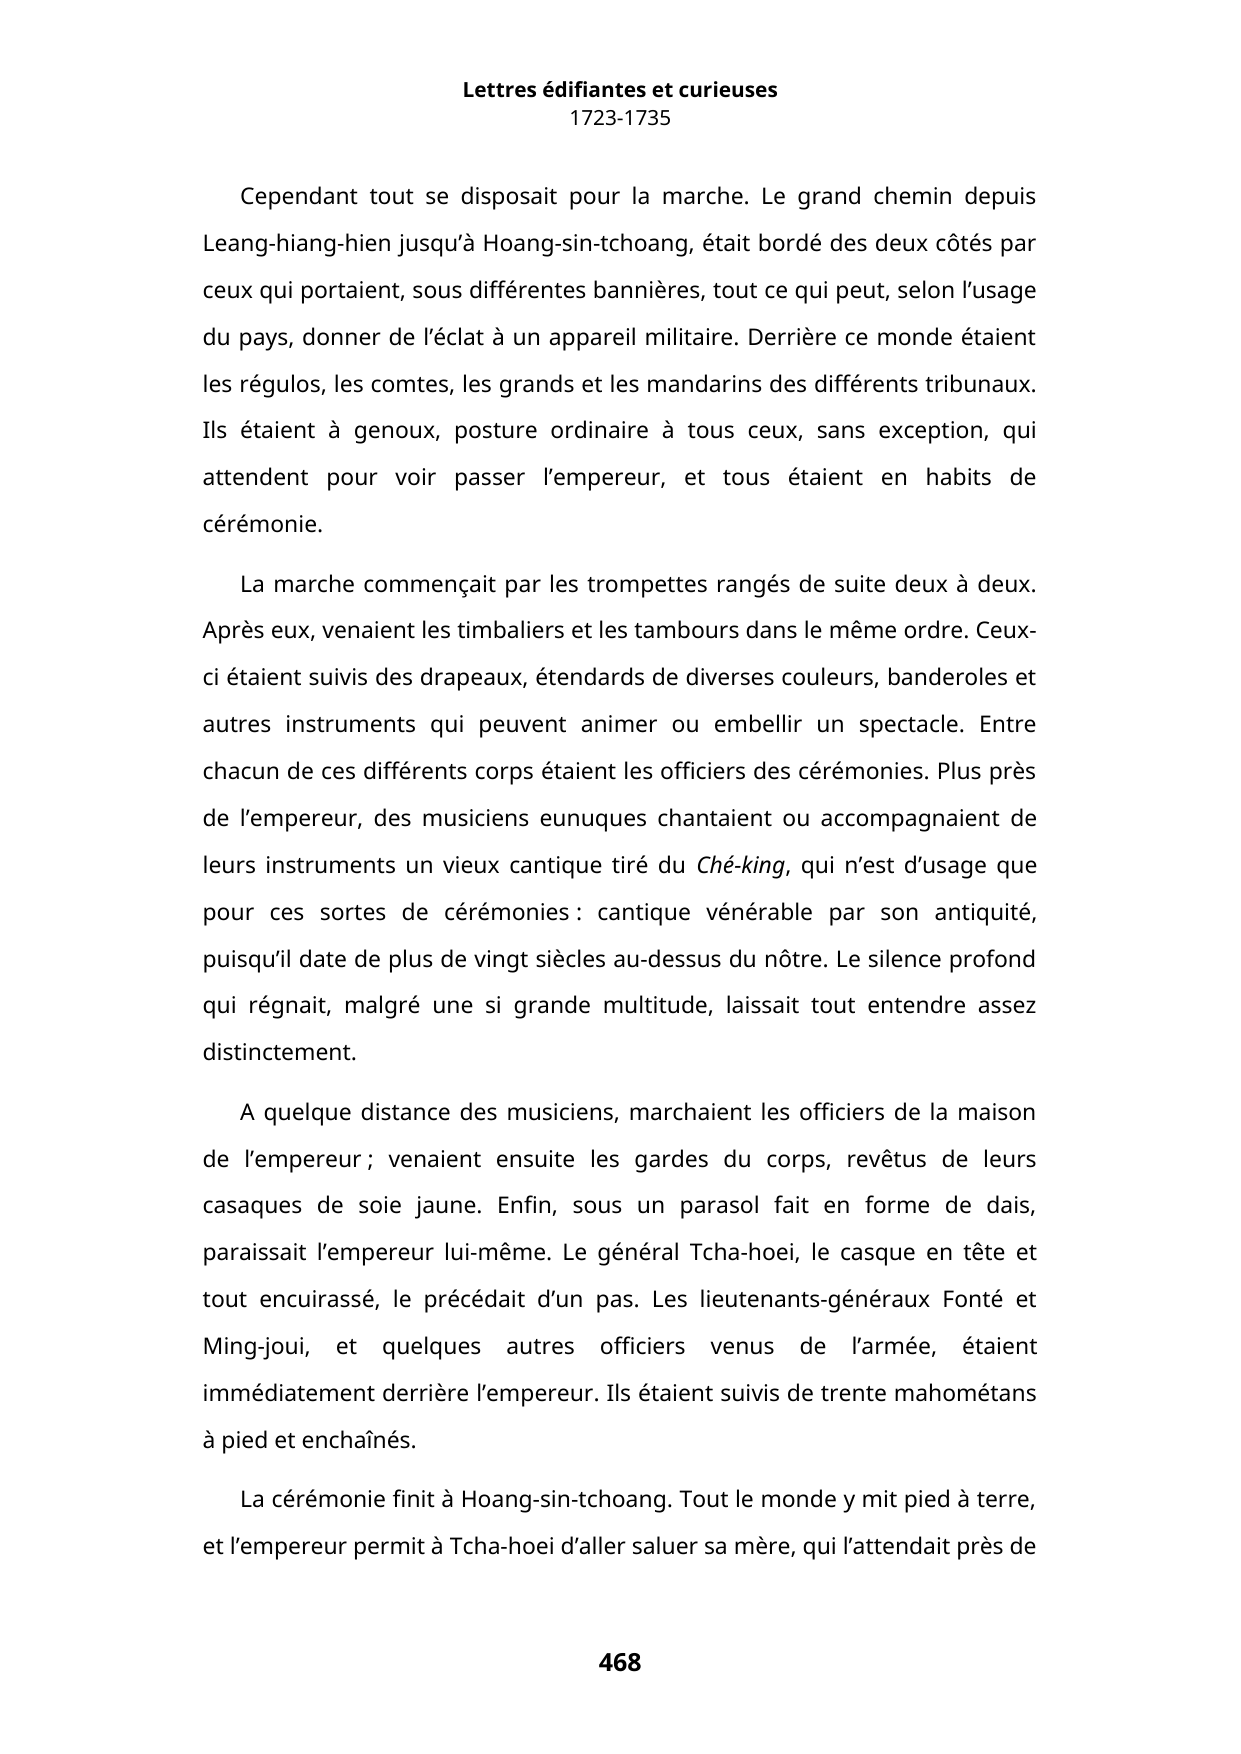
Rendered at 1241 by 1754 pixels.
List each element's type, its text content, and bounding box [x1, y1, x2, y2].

text La cérémonie finit à Hoang-sin-tchoang. Tout le monde y mit pied à terre, et l’empereur permit à Tcha-hoei d’aller saluer sa mère, qui l’attendait près de [202, 1483, 1038, 1561]
text Cependant tout se disposait pour la marche. Le grand chemin depuis Leang-hiang-hien jusqu’à Hoang-sin-tchoang, était bordé des deux côtés par ceux qui portaient, sous différentes bannières, tout ce qui peut, selon l’usage du pays, donner de l’éclat à un appareil militaire. Derrière ce monde étaient les régulos, les comtes, les grands et les mandarins des différents tribunaux. Ils étaient à genoux, posture ordinaire à tous ceux, sans exception, qui attendent pour voir passer l’empereur, et tous étaient en habits de cérémonie. [202, 180, 1038, 539]
text La marche commençait par les trompettes rangés de suite deux à deux. Après eux, venaient les timbaliers et les tambours dans le même ordre. Ceux-ci étaient suivis des drapeaux, étendards de diverses couleurs, banderoles et autres instruments qui peuvent animer ou embellir un spectacle. Entre chacun de ces différents corps étaient les officiers des cérémonies. Plus près de l’empereur, des musiciens eunuques chantaient ou accompagnaient de leurs instruments un vieux cantique tiré du Ché-king, qui n’est d’usage que pour ces sortes de cérémonies : cantique vénérable par son antiquité, puisqu’il date de plus de vingt siècles au-dessus du nôtre. Le silence profond qui régnait, malgré une si grande multitude, laissait tout entendre assez distinctement. [202, 567, 1038, 1067]
text A quelque distance des musiciens, marchaient les officiers de la maison de l’empereur ; venaient ensuite les gardes du corps, revêtus de leurs casaques de soie jaune. Enfin, sous un parasol fait en forme de dais, paraissait l’empereur lui-même. Le général Tcha-hoei, le casque en tête et tout encuirassé, le précédait d’un pas. Les lieutenants-généraux Fonté et Ming-joui, et quelques autres officiers venus de l’armée, étaient immédiatement derrière l’empereur. Ils étaient suivis de trente mahométans à pied et enchaînés. [202, 1096, 1038, 1455]
